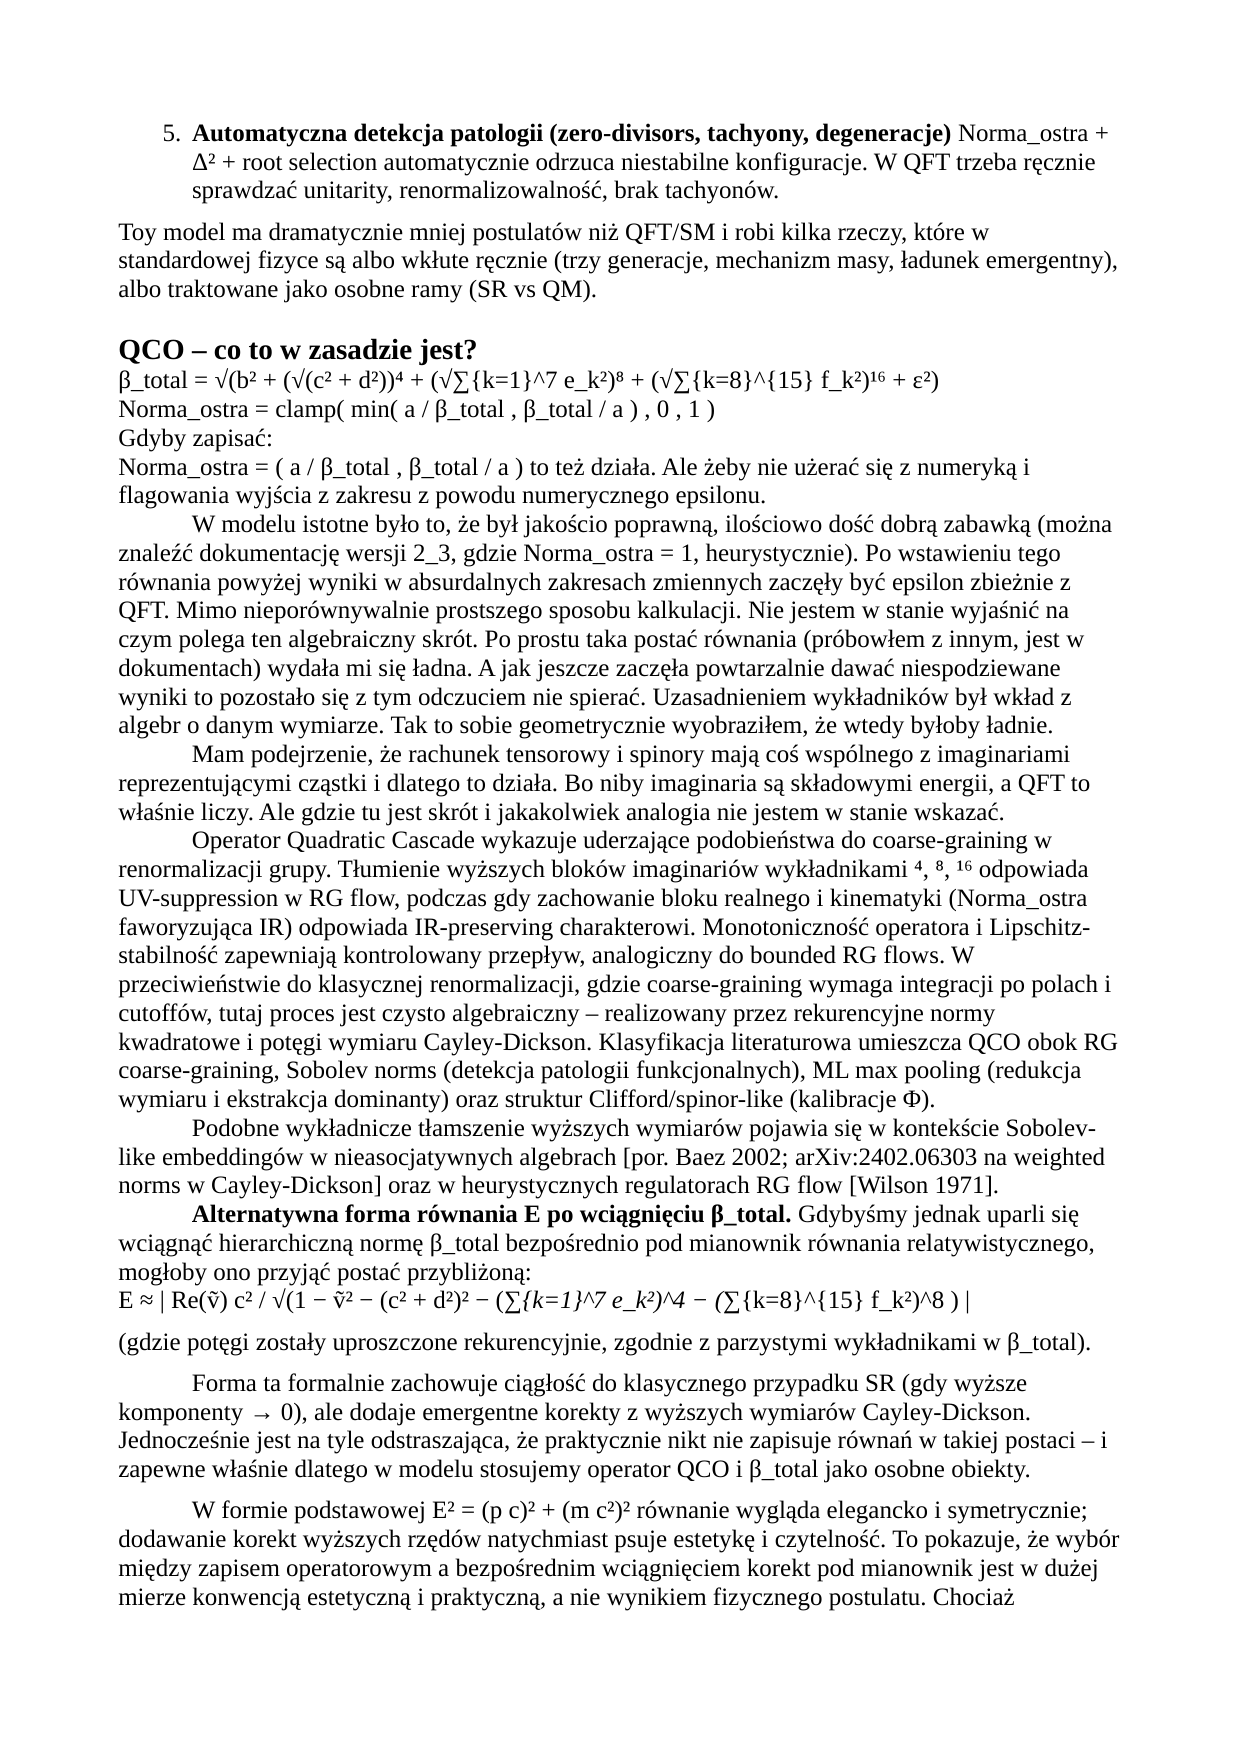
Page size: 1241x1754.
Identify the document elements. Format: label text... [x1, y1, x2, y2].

list Automatyczna detekcja patologii (zero-divisors, tachyony, degeneracje) Norma_ostra + Δ² + root selection automatycznie odrzuca niestabilne konfiguracje. W QFT trzeba ręcznie sprawdzać unitarity, renormalizowalność, brak tachyonów. [162, 118, 1122, 204]
text (gdzie potęgi zostały uproszczone rekurencyjnie, zgodnie z parzystymi wykładnikami w β_total). [118, 1327, 1122, 1355]
text Gdyby zapisać: [118, 423, 1122, 452]
text Operator Quadratic Cascade wykazuje uderzające podobieństwa do coarse-graining w renormalizacji grupy. Tłumienie wyższych bloków imaginariów wykładnikami ⁴, ⁸, ¹⁶ odpowiada UV-suppression w RG flow, podczas gdy zachowanie bloku realnego i kinematyki (Norma_ostra faworyzująca IR) odpowiada IR-preserving charakterowi. Monotoniczność operatora i Lipschitz-stabilność zapewniają kontrolowany przepływ, analogiczny do bounded RG flows. W przeciwieństwie do klasycznej renormalizacji, gdzie coarse-graining wymaga integracji po polach i cutoffów, tutaj proces jest czysto algebraiczny – realizowany przez rekurencyjne normy kwadratowe i potęgi wymiaru Cayley-Dickson. Klasyfikacja literaturowa umieszcza QCO obok RG coarse-graining, Sobolev norms (detekcja patologii funkcjonalnych), ML max pooling (redukcja wymiaru i ekstrakcja dominanty) oraz struktur Clifford/spinor-like (kalibracje Φ). [118, 825, 1122, 1113]
text Toy model ma dramatycznie mniej postulatów niż QFT/SM i robi kilka rzeczy, które w standardowej fizyce są albo wkłute ręcznie (trzy generacje, mechanizm masy, ładunek emergentny), albo traktowane jako osobne ramy (SR vs QM). [118, 217, 1122, 303]
text Norma_ostra = clamp( min( a / β_total , β_total / a ) , 0 , 1 ) [118, 394, 1122, 423]
text Forma ta formalnie zachowuje ciągłość do klasycznego przypadku SR (gdy wyższe komponenty → 0), ale dodaje emergentne korekty z wyższych wymiarów Cayley-Dickson. Jednocześnie jest na tyle odstraszająca, że praktycznie nikt nie zapisuje równań w takiej postaci – i zapewne właśnie dlatego w modelu stosujemy operator QCO i β_total jako osobne obiekty. [118, 1368, 1122, 1483]
text QCO – co to w zasadzie jest? [118, 332, 1122, 365]
text W formie podstawowej E² = (p c)² + (m c²)² równanie wygląda elegancko i symetrycznie; dodawanie korekt wyższych rzędów natychmiast psuje estetykę i czytelność. To pokazuje, że wybór między zapisem operatorowym a bezpośrednim wciągnięciem korekt pod mianownik jest w dużej mierze konwencją estetyczną i praktyczną, a nie wynikiem fizycznego postulatu. Chociaż [118, 1495, 1122, 1610]
text Norma_ostra = ( a / β_total , β_total / a ) to też działa. Ale żeby nie użerać się z numeryką i flagowania wyjścia z zakresu z powodu numerycznego epsilonu. [118, 452, 1122, 509]
text Alternatywna forma równania E po wciągnięciu β_total. Gdybyśmy jednak uparli się wciągnąć hierarchiczną normę β_total bezpośrednio pod mianownik równania relatywistycznego, mogłoby ono przyjąć postać przybliżoną: [118, 1199, 1122, 1285]
text Mam podejrzenie, że rachunek tensorowy i spinory mają coś wspólnego z imaginariami reprezentującymi cząstki i dlatego to działa. Bo niby imaginaria są składowymi energii, a QFT to właśnie liczy. Ale gdzie tu jest skrót i jakakolwiek analogia nie jestem w stanie wskazać. [118, 739, 1122, 825]
text Podobne wykładnicze tłamszenie wyższych wymiarów pojawia się w kontekście Sobolev-like embeddingów w nieasocjatywnych algebrach [por. Baez 2002; arXiv:2402.06303 na weighted norms w Cayley-Dickson] oraz w heurystycznych regulatorach RG flow [Wilson 1971]. [118, 1113, 1122, 1199]
text W modelu istotne było to, że był jakościo poprawną, ilościowo dość dobrą zabawką (można znaleźć dokumentację wersji 2_3, gdzie Norma_ostra = 1, heurystycznie). Po wstawieniu tego równania powyżej wyniki w absurdalnych zakresach zmiennych zaczęły być epsilon zbieżnie z QFT. Mimo nieporównywalnie prostszego sposobu kalkulacji. Nie jestem w stanie wyjaśnić na czym polega ten algebraiczny skrót. Po prostu taka postać równania (próbowłem z innym, jest w dokumentach) wydała mi się ładna. A jak jeszcze zaczęła powtarzalnie dawać niespodziewane wyniki to pozostało się z tym odczuciem nie spierać. Uzasadnieniem wykładników był wkład z algebr o danym wymiarze. Tak to sobie geometrycznie wyobraziłem, że wtedy byłoby ładnie. [118, 509, 1122, 739]
text E ≈ | Re(ṽ) c² / √(1 − ṽ² − (c² + d²)² − (∑{k=1}^7 e_k²)^4 − (∑{k=8}^{15} f_k²)^8 ) | [118, 1285, 1122, 1314]
text β_total = √(b² + (√(c² + d²))⁴ + (√∑{k=1}^7 e_k²)⁸ + (√∑{k=8}^{15} f_k²)¹⁶ + ε²) [118, 365, 1122, 394]
